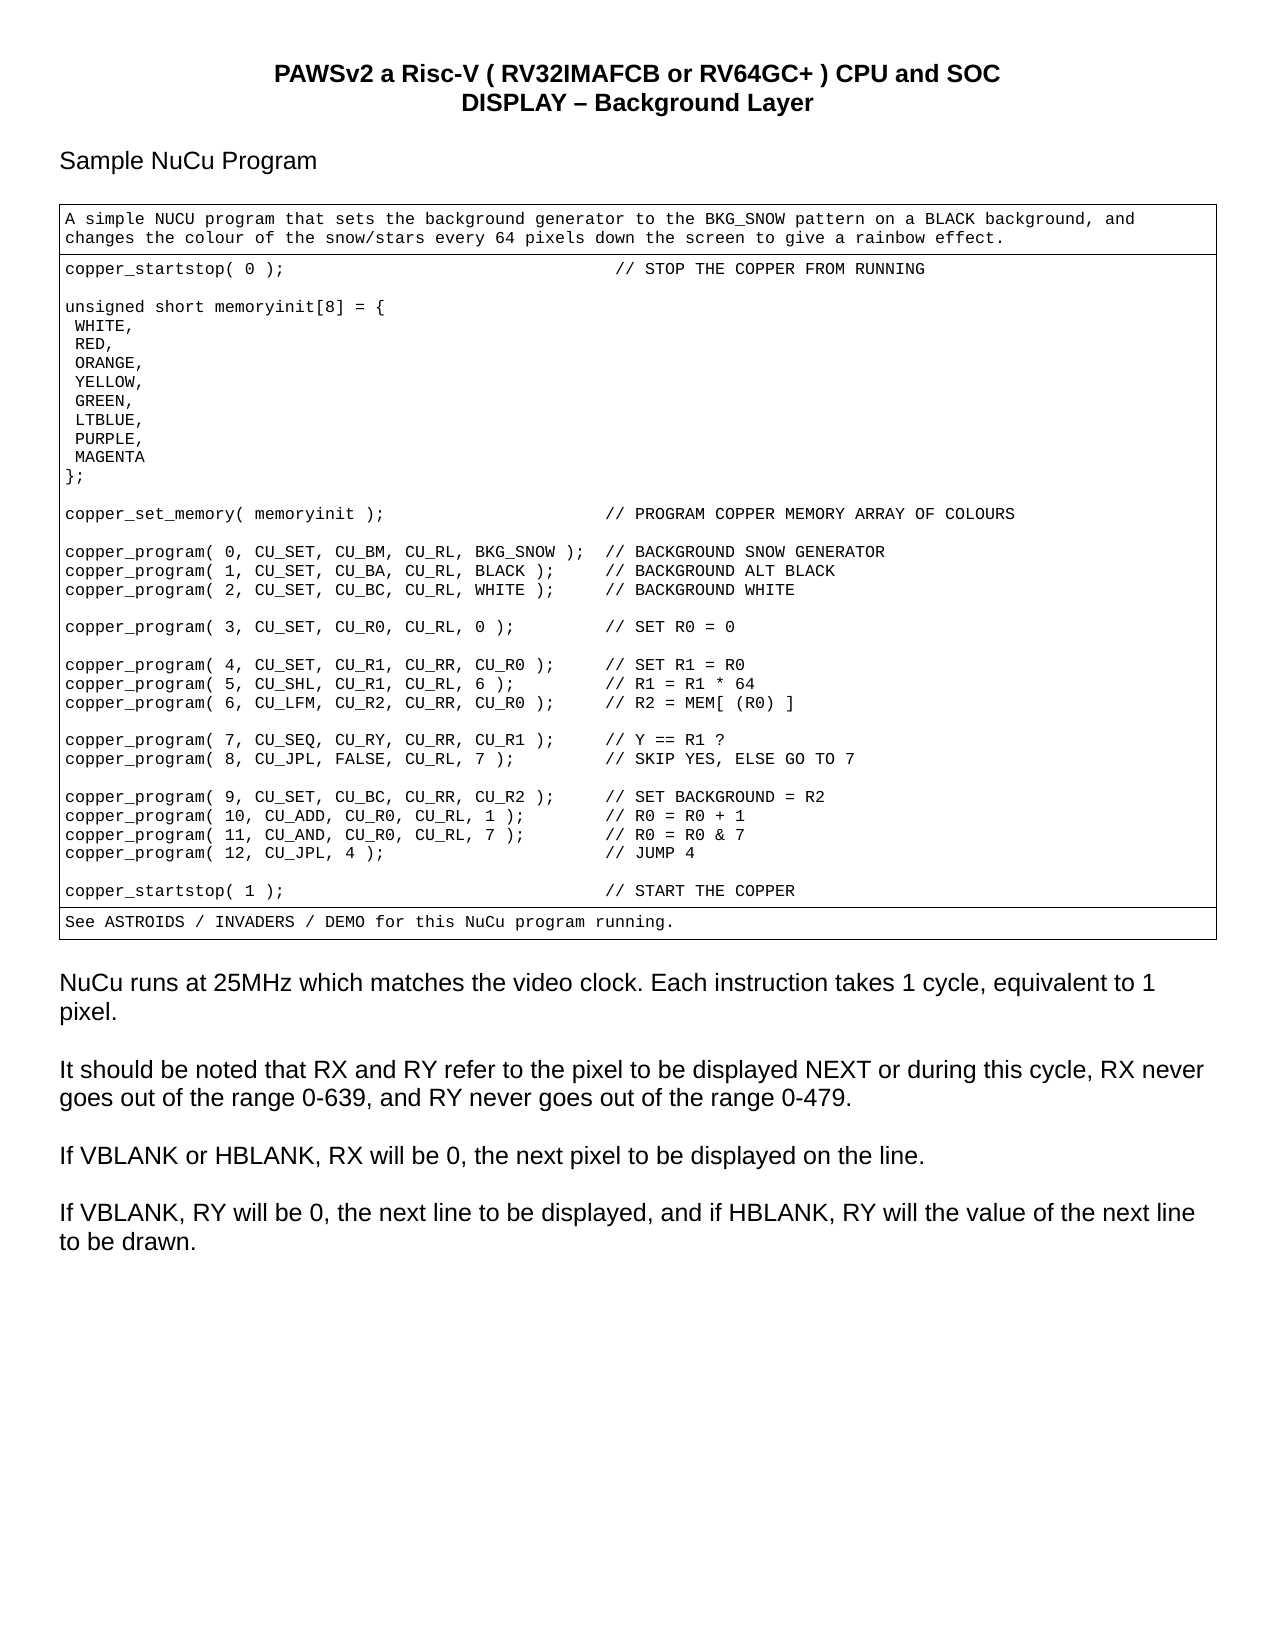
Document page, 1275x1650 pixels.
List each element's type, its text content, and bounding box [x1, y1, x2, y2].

text Sample NuCu Program [59, 146, 1216, 175]
text If VBLANK or HBLANK, RX will be 0, the next pixel to be displayed on the line. [59, 1141, 1216, 1170]
table_header A simple NUCU program that sets the background generator to the BKG_SNOW pattern on a BLACK background, and changes the colour of the snow/stars every 64 pixels down the screen to give a rainbow effect. [60, 205, 1216, 254]
text If VBLANK, RY will be 0, the next line to be displayed, and if HBLANK, RY will the value of the next line to be drawn. [59, 1198, 1216, 1256]
table_cell See ASTROIDS / INVADERS / DEMO for this NuCu program running. [60, 908, 1216, 939]
text NuCu runs at 25MHz which matches the video clock. Each instruction takes 1 cycle, equivalent to 1 pixel. [59, 968, 1216, 1026]
text It should be noted that RX and RY refer to the pixel to be displayed NEXT or during this cycle, RX never goes out of the range 0-639, and RY never goes out of the range 0-479. [59, 1055, 1216, 1112]
table_cell copper_startstop( 0 ); // STOP THE COPPER FROM RUNNING unsigned short memoryinit[8] = { WHITE, RED, ORANGE, YELLOW, GREEN, LTBLUE, PURPLE, MAGENTA }; copper_set_memory( memoryinit ); // PROGRAM COPPER MEMORY ARRAY OF COLOURS copper_program( 0, CU_SET, CU_BM, CU_RL, BKG_SNOW ); // BACKGROUND SNOW GENERATOR copper_program( 1, CU_SET, CU_BA, CU_RL, BLACK ); // BACKGROUND ALT BLACK copper_program( 2, CU_SET, CU_BC, CU_RL, WHITE ); // BACKGROUND WHITE copper_program( 3, CU_SET, CU_R0, CU_RL, 0 ); // SET R0 = 0 copper_program( 4, CU_SET, CU_R1, CU_RR, CU_R0 ); // SET R1 = R0 copper_program( 5, CU_SHL, CU_R1, CU_RL, 6 ); // R1 = R1 * 64 copper_program( 6, CU_LFM, CU_R2, CU_RR, CU_R0 ); // R2 = MEM[ (R0) ] copper_program( 7, CU_SEQ, CU_RY, CU_RR, CU_R1 ); // Y == R1 ? copper_program( 8, CU_JPL, FALSE, CU_RL, 7 ); // SKIP YES, ELSE GO TO 7 copper_program( 9, CU_SET, CU_BC, CU_RR, CU_R2 ); // SET BACKGROUND = R2 copper_program( 10, CU_ADD, CU_R0, CU_RL, 1 ); // R0 = R0 + 1 copper_program( 11, CU_AND, CU_R0, CU_RL, 7 ); // R0 = R0 & 7 copper_program( 12, CU_JPL, 4 ); // JUMP 4 copper_startstop( 1 ); // START THE COPPER [60, 255, 1216, 907]
